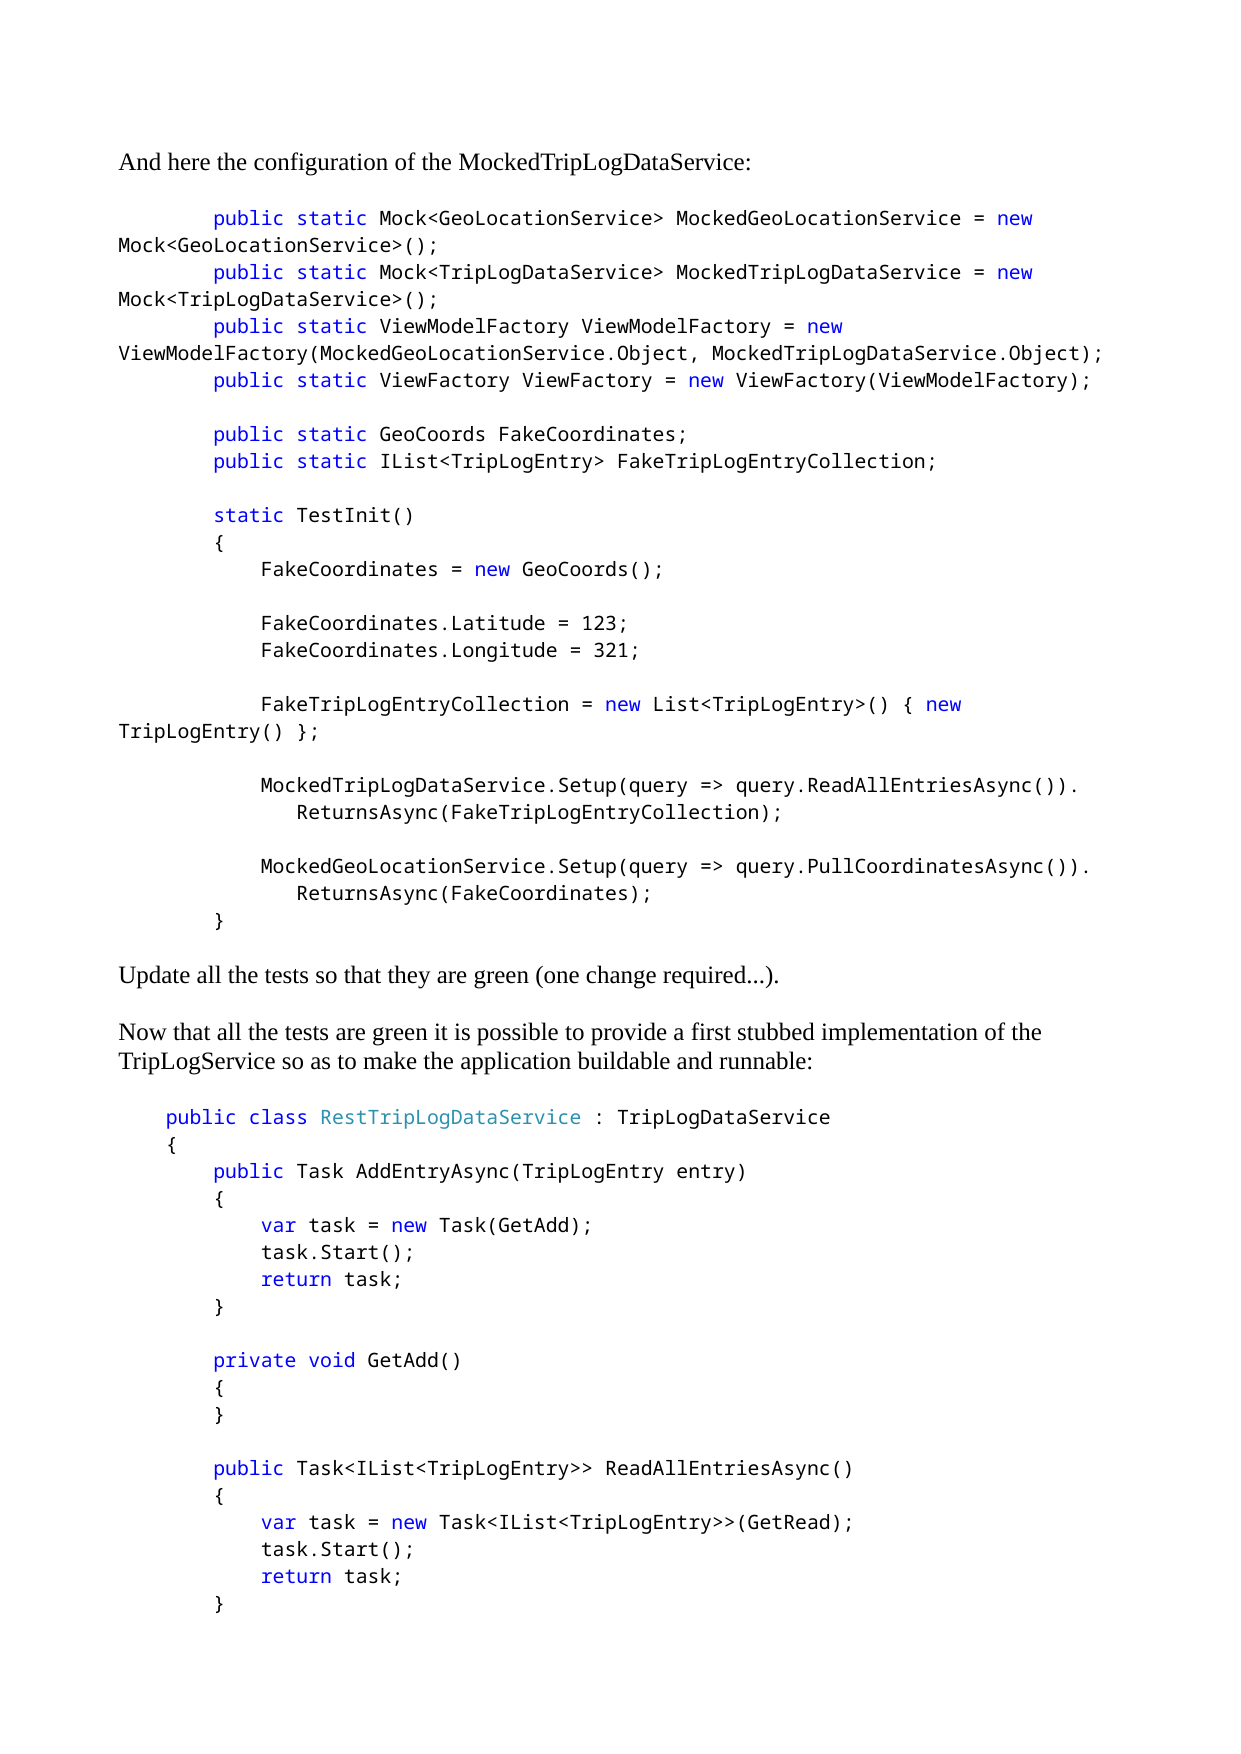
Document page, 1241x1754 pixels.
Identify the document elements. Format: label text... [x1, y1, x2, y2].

text { [118, 1373, 1122, 1400]
text var task = new Task(GetAdd); [118, 1211, 1122, 1238]
text } [118, 906, 1122, 933]
text public static ViewFactory ViewFactory = new ViewFactory(ViewModelFactory); [118, 366, 1122, 393]
text task.Start(); [118, 1535, 1122, 1562]
text public static IList<TripLogEntry> FakeTripLogEntryCollection; [118, 447, 1122, 474]
text { [118, 1131, 1122, 1157]
text public static ViewModelFactory ViewModelFactory = new ViewModelFactory(MockedGeoLocationService.Object, MockedTripLogDataService.Object); [118, 312, 1122, 366]
text { [118, 1184, 1122, 1211]
text public static Mock<GeoLocationService> MockedGeoLocationService = new Mock<GeoLocationService>(); [118, 204, 1122, 258]
text public static GeoCoords FakeCoordinates; [118, 420, 1122, 447]
text public static Mock<TripLogDataService> MockedTripLogDataService = new Mock<TripLogDataService>(); [118, 258, 1122, 312]
text Update all the tests so that they are green (one change required...). [118, 960, 1122, 988]
text private void GetAdd() [118, 1346, 1122, 1373]
text public class RestTripLogDataService : TripLogDataService [118, 1103, 1122, 1131]
text MockedGeoLocationService.Setup(query => query.PullCoordinatesAsync()). [118, 852, 1122, 879]
text ReturnsAsync(FakeCoordinates); [118, 879, 1122, 906]
text return task; [118, 1562, 1122, 1589]
text } [118, 1589, 1122, 1616]
text FakeCoordinates.Latitude = 123; [118, 609, 1122, 636]
text public Task<IList<TripLogEntry>> ReadAllEntriesAsync() [118, 1454, 1122, 1481]
text And here the configuration of the MockedTripLogDataService: [118, 147, 1122, 176]
text FakeCoordinates = new GeoCoords(); [118, 555, 1122, 582]
text FakeTripLogEntryCollection = new List<TripLogEntry>() { new TripLogEntry() }; [118, 690, 1122, 744]
text FakeCoordinates.Longitude = 321; [118, 636, 1122, 663]
text static TestInit() [118, 501, 1122, 528]
text { [118, 1481, 1122, 1508]
text } [118, 1400, 1122, 1427]
text task.Start(); [118, 1238, 1122, 1265]
text Now that all the tests are green it is possible to provide a first stubbed implementation of the TripLogService so as to make the application buildable and runnable: [118, 1017, 1122, 1075]
text return task; [118, 1265, 1122, 1292]
text public Task AddEntryAsync(TripLogEntry entry) [118, 1157, 1122, 1184]
text } [118, 1292, 1122, 1319]
text ReturnsAsync(FakeTripLogEntryCollection); [118, 798, 1122, 825]
text { [118, 528, 1122, 555]
text var task = new Task<IList<TripLogEntry>>(GetRead); [118, 1508, 1122, 1535]
text MockedTripLogDataService.Setup(query => query.ReadAllEntriesAsync()). [118, 771, 1122, 798]
